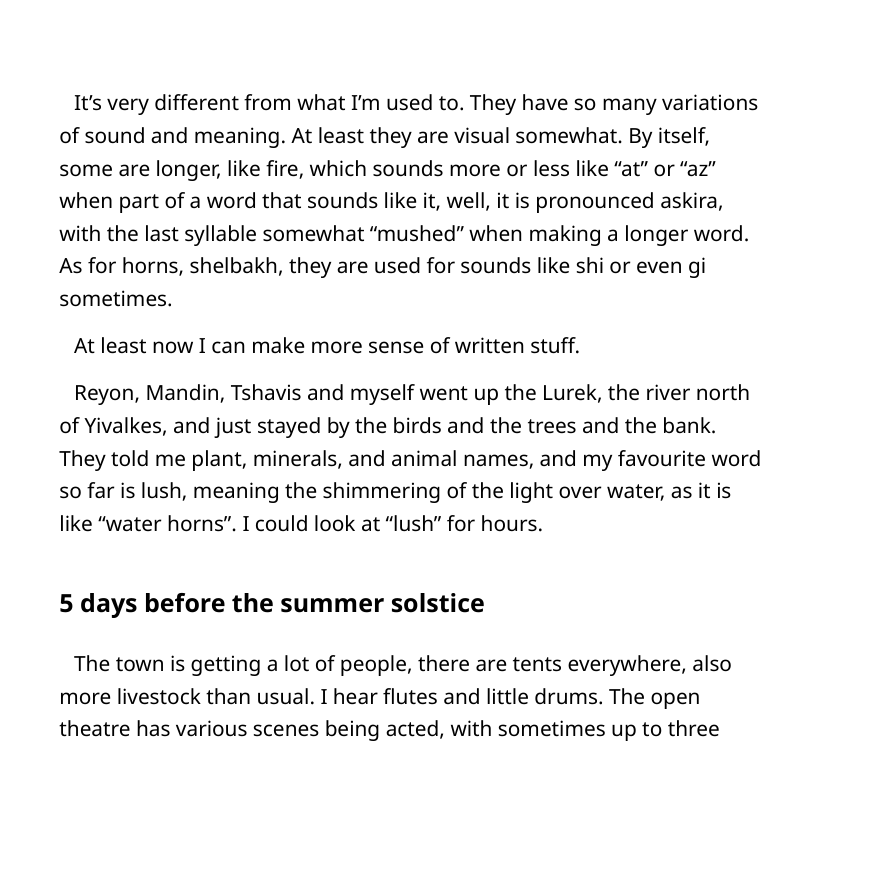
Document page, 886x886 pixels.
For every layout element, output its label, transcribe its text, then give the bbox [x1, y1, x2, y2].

subtitle 5 days before the summer solstice [59, 586, 768, 620]
text At least now I can make more sense of written stuff. [59, 331, 768, 360]
text Reyon, Mandin, Tshavis and myself went up the Lurek, the river north of Yivalkes, and just stayed by the birds and the trees and the bank. They told me plant, minerals, and animal names, and my favourite word so far is lush, meaning the shimmering of the light over water, as it is like “water horns”. I could look at “lush” for hours. [59, 378, 768, 537]
text The town is getting a lot of people, there are tents everywhere, also more livestock than usual. I hear flutes and little drums. The open theatre has various scenes being acted, with sometimes up to three [59, 649, 768, 743]
text It’s very different from what I’m used to. They have so many variations of sound and meaning. At least they are visual somewhat. By itself, some are longer, like fire, which sounds more or less like “at” or “az” when part of a word that sounds like it, well, it is pronounced askira, with the last syllable somewhat “mushed” when making a longer word. As for horns, shelbakh, they are used for sounds like shi or even gi sometimes. [59, 88, 768, 313]
